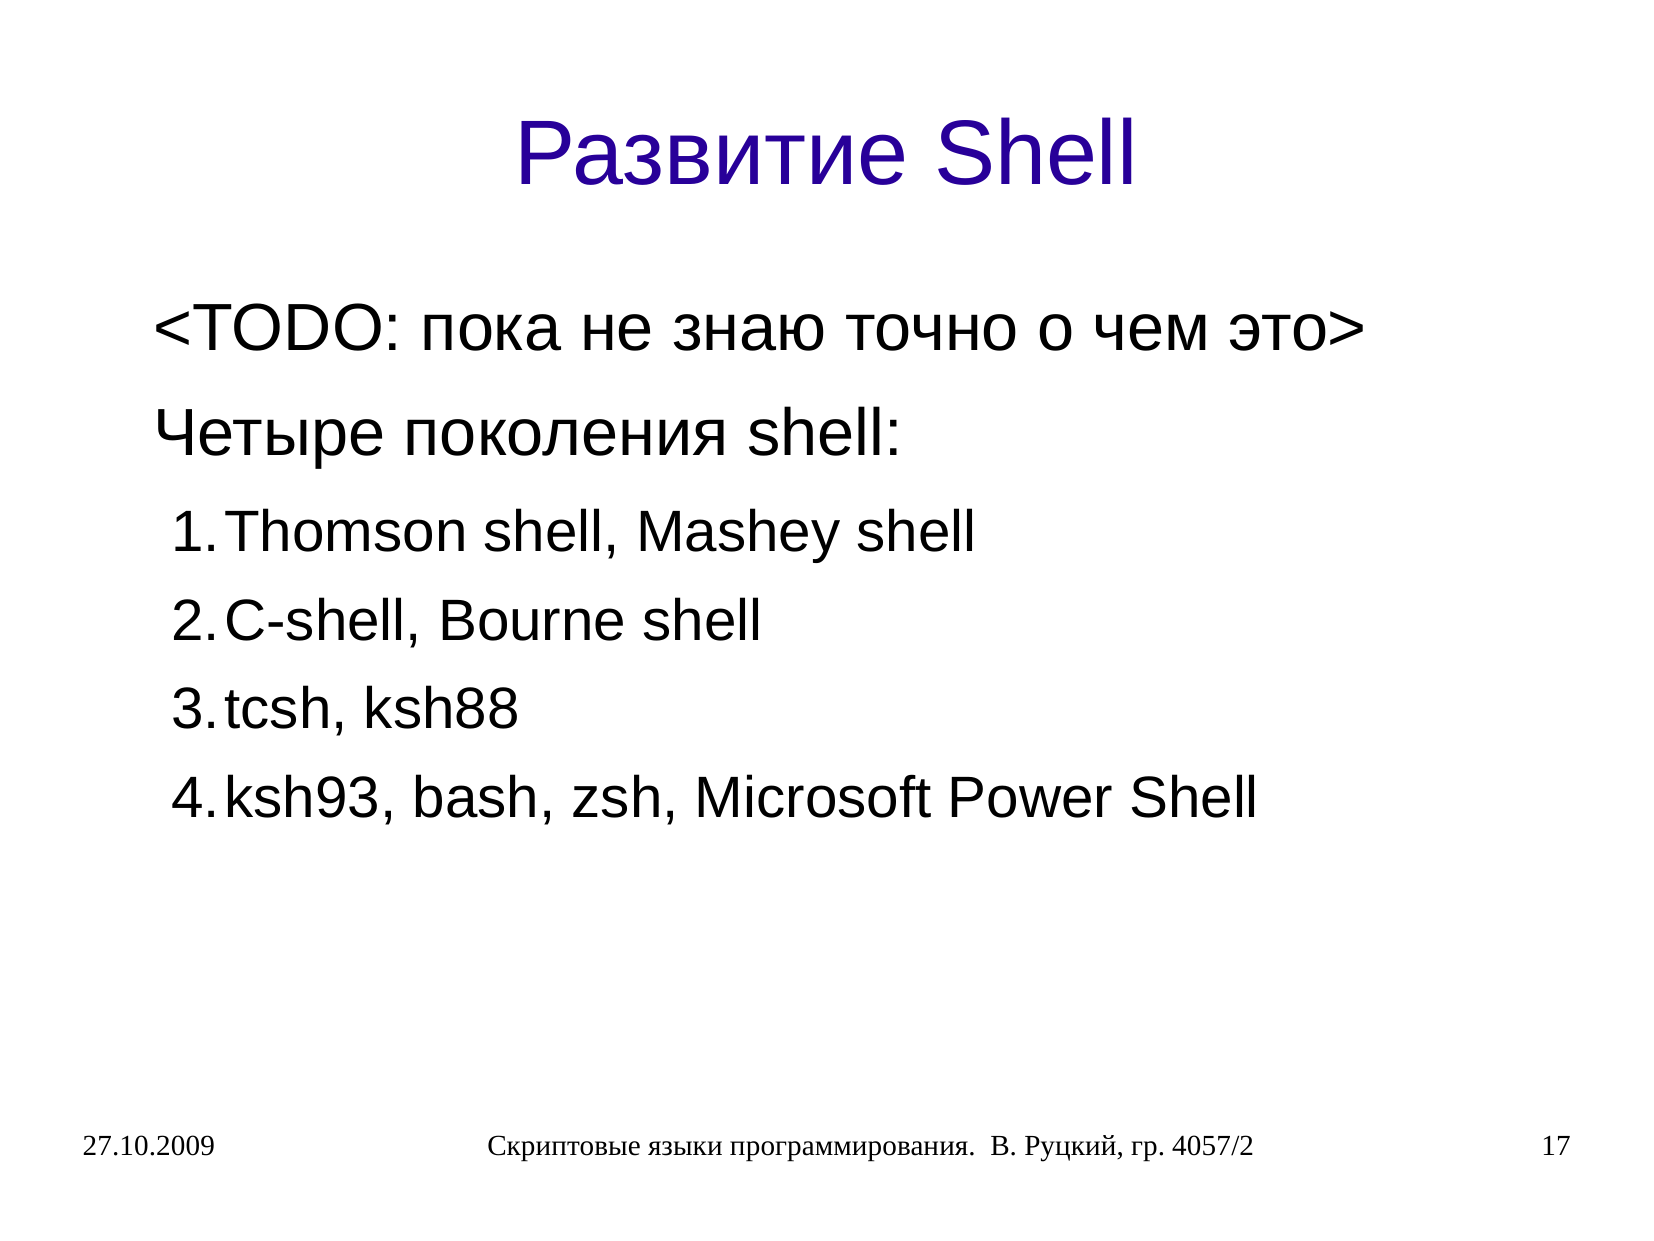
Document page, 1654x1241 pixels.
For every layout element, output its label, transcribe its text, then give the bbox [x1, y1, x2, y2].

list <TODO: пока не знаю точно о чем это> Четыре поколения shell: Thomson shell, Mashey shell C-shell, Bourne shell tcsh, ksh88 ksh93, bash, zsh, Microsoft Power Shell [82, 290, 1571, 1109]
title Развитие Shell [82, 49, 1571, 257]
